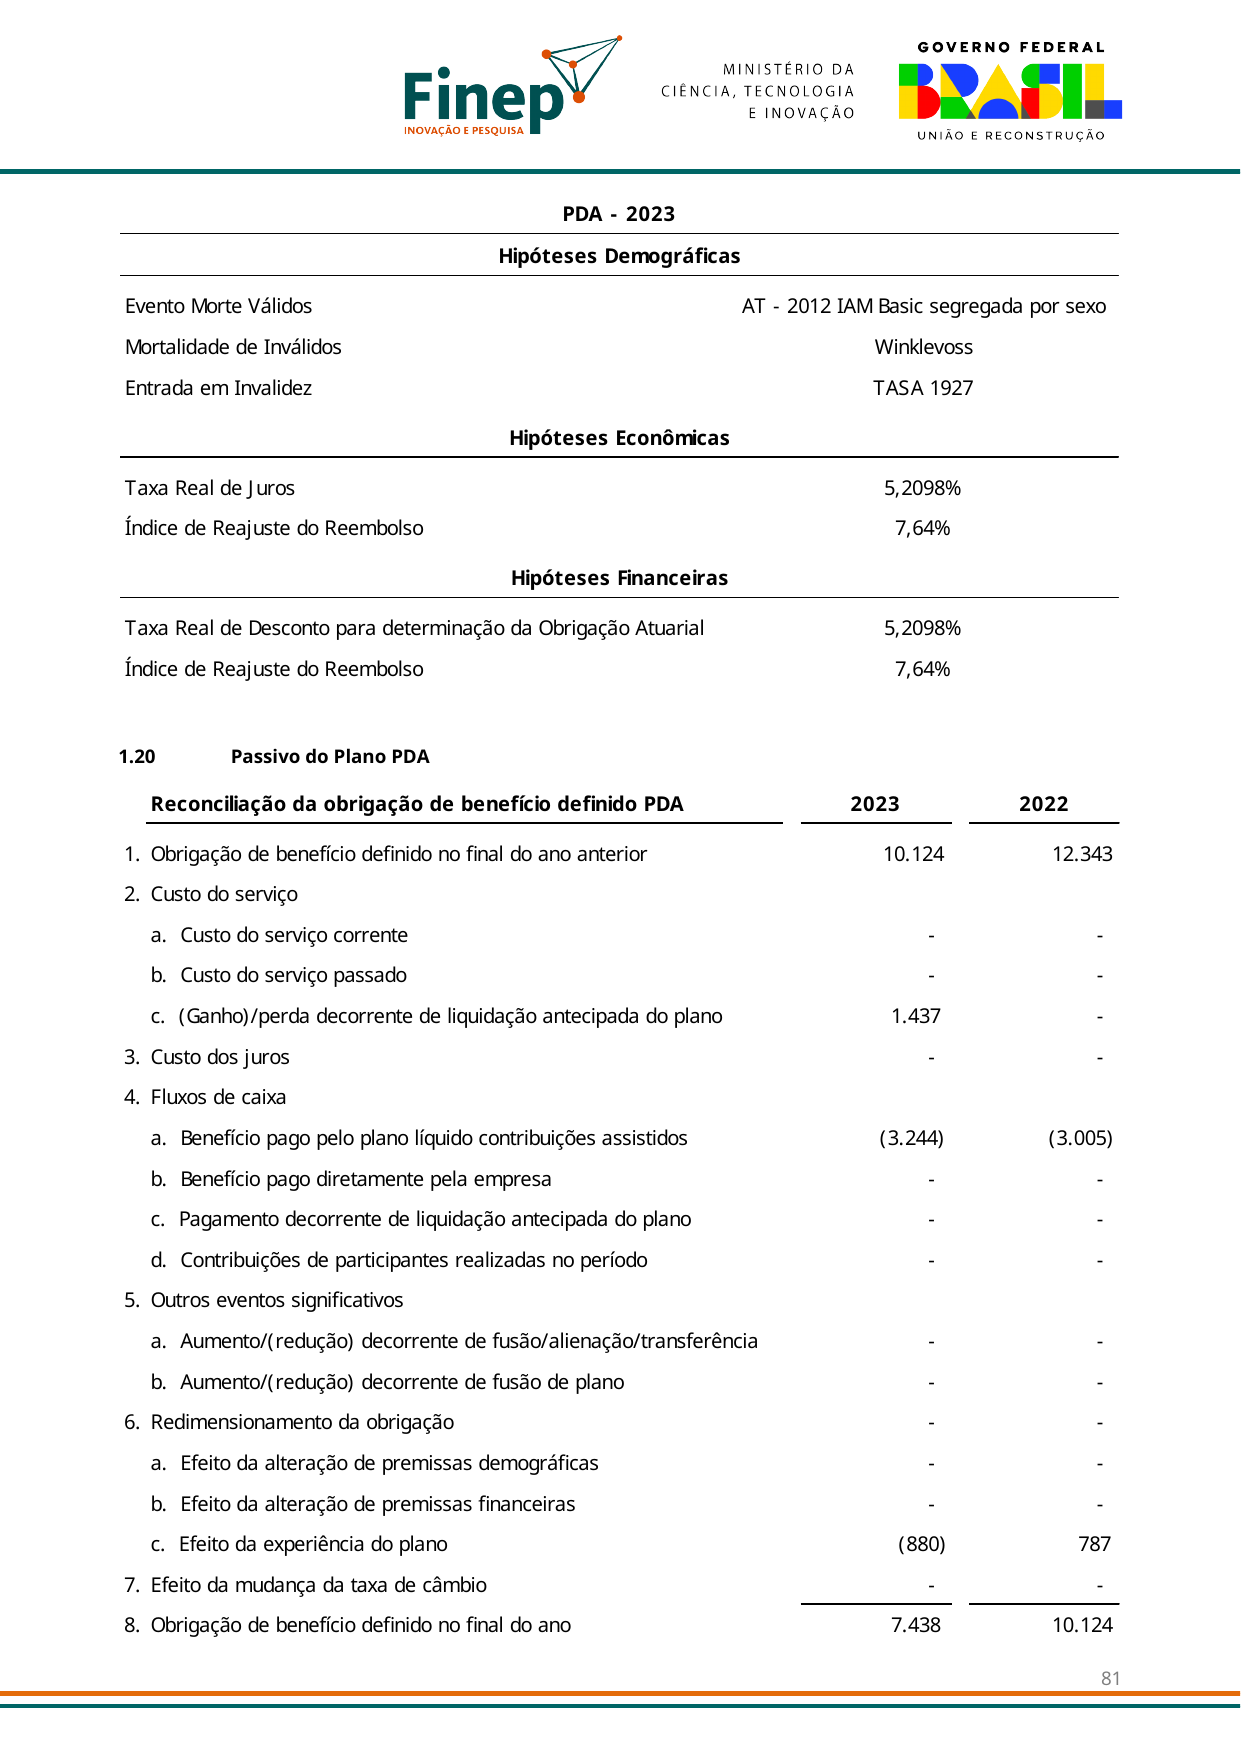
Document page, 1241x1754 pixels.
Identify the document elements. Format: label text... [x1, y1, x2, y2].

subtitle Passivo do Plano PDA [118, 743, 1122, 769]
